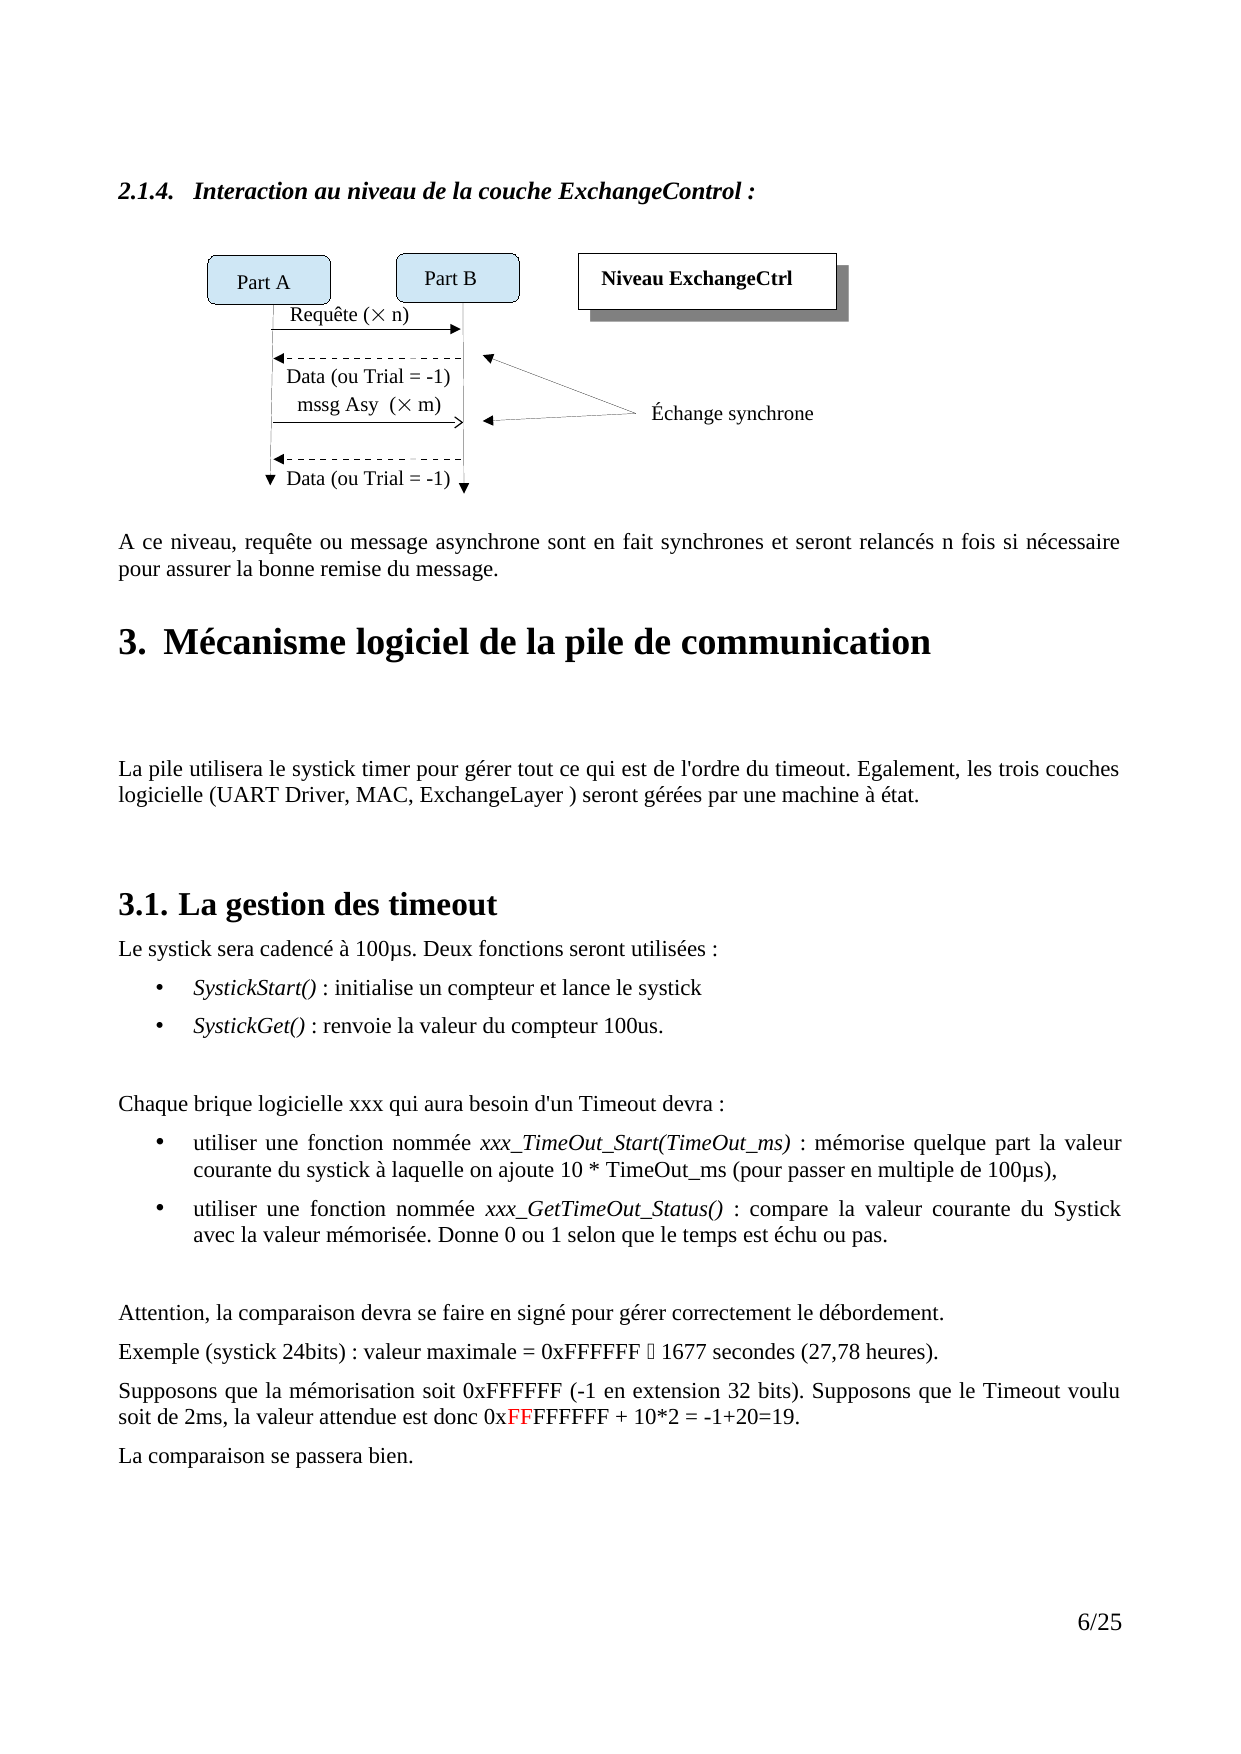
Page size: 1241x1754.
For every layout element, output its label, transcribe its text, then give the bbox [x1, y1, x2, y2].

text La pile utilisera le systick timer pour gérer tout ce qui est de l'ordre du timeout. Egalement, les trois couches logicielle (UART Driver, MAC, ExchangeLayer ) seront gérées par une machine à état. [118, 755, 1122, 808]
text Exemple (systick 24bits) : valeur maximale = 0xFFFFFF  1677 secondes (27,78 heures). [118, 1338, 1122, 1364]
text A ce niveau, requête ou message asynchrone sont en fait synchrones et seront relancés n fois si nécessaire pour assurer la bonne remise du message. [118, 528, 1122, 581]
text Supposons que la mémorisation soit 0xFFFFFF (-1 en extension 32 bits). Supposons que le Timeout voulu soit de 2ms, la valeur attendue est donc 0xFFFFFFFF + 10*2 = -1+20=19. [118, 1377, 1122, 1429]
subtitle Interaction au niveau de la couche ExchangeControl : [118, 176, 1122, 205]
text Chaque brique logicielle xxx qui aura besoin d'un Timeout devra : [118, 1090, 1122, 1117]
list utiliser une fonction nommée xxx_TimeOut_Start(TimeOut_ms) : mémorise quelque part la valeur courante du systick à laquelle on ajoute 10 * TimeOut_ms (pour passer en multiple de 100µs), [156, 1129, 1122, 1182]
list SystickStart() : initialise un compteur et lance le systick [156, 974, 1122, 1000]
list utiliser une fonction nommée xxx_GetTimeOut_Status() : compare la valeur courante du Systick avec la valeur mémorisée. Donne 0 ou 1 selon que le temps est échu ou pas. [156, 1195, 1122, 1248]
subtitle La gestion des timeout [118, 884, 1122, 922]
subtitle Mécanisme logiciel de la pile de communication [118, 619, 1122, 662]
list SystickGet() : renvoie la valeur du compteur 100us. [156, 1012, 1122, 1039]
text Attention, la comparaison devra se faire en signé pour gérer correctement le débordement. [118, 1299, 1122, 1326]
text Le systick sera cadencé à 100µs. Deux fonctions seront utilisées : [118, 935, 1122, 961]
text La comparaison se passera bien. [118, 1442, 1122, 1468]
